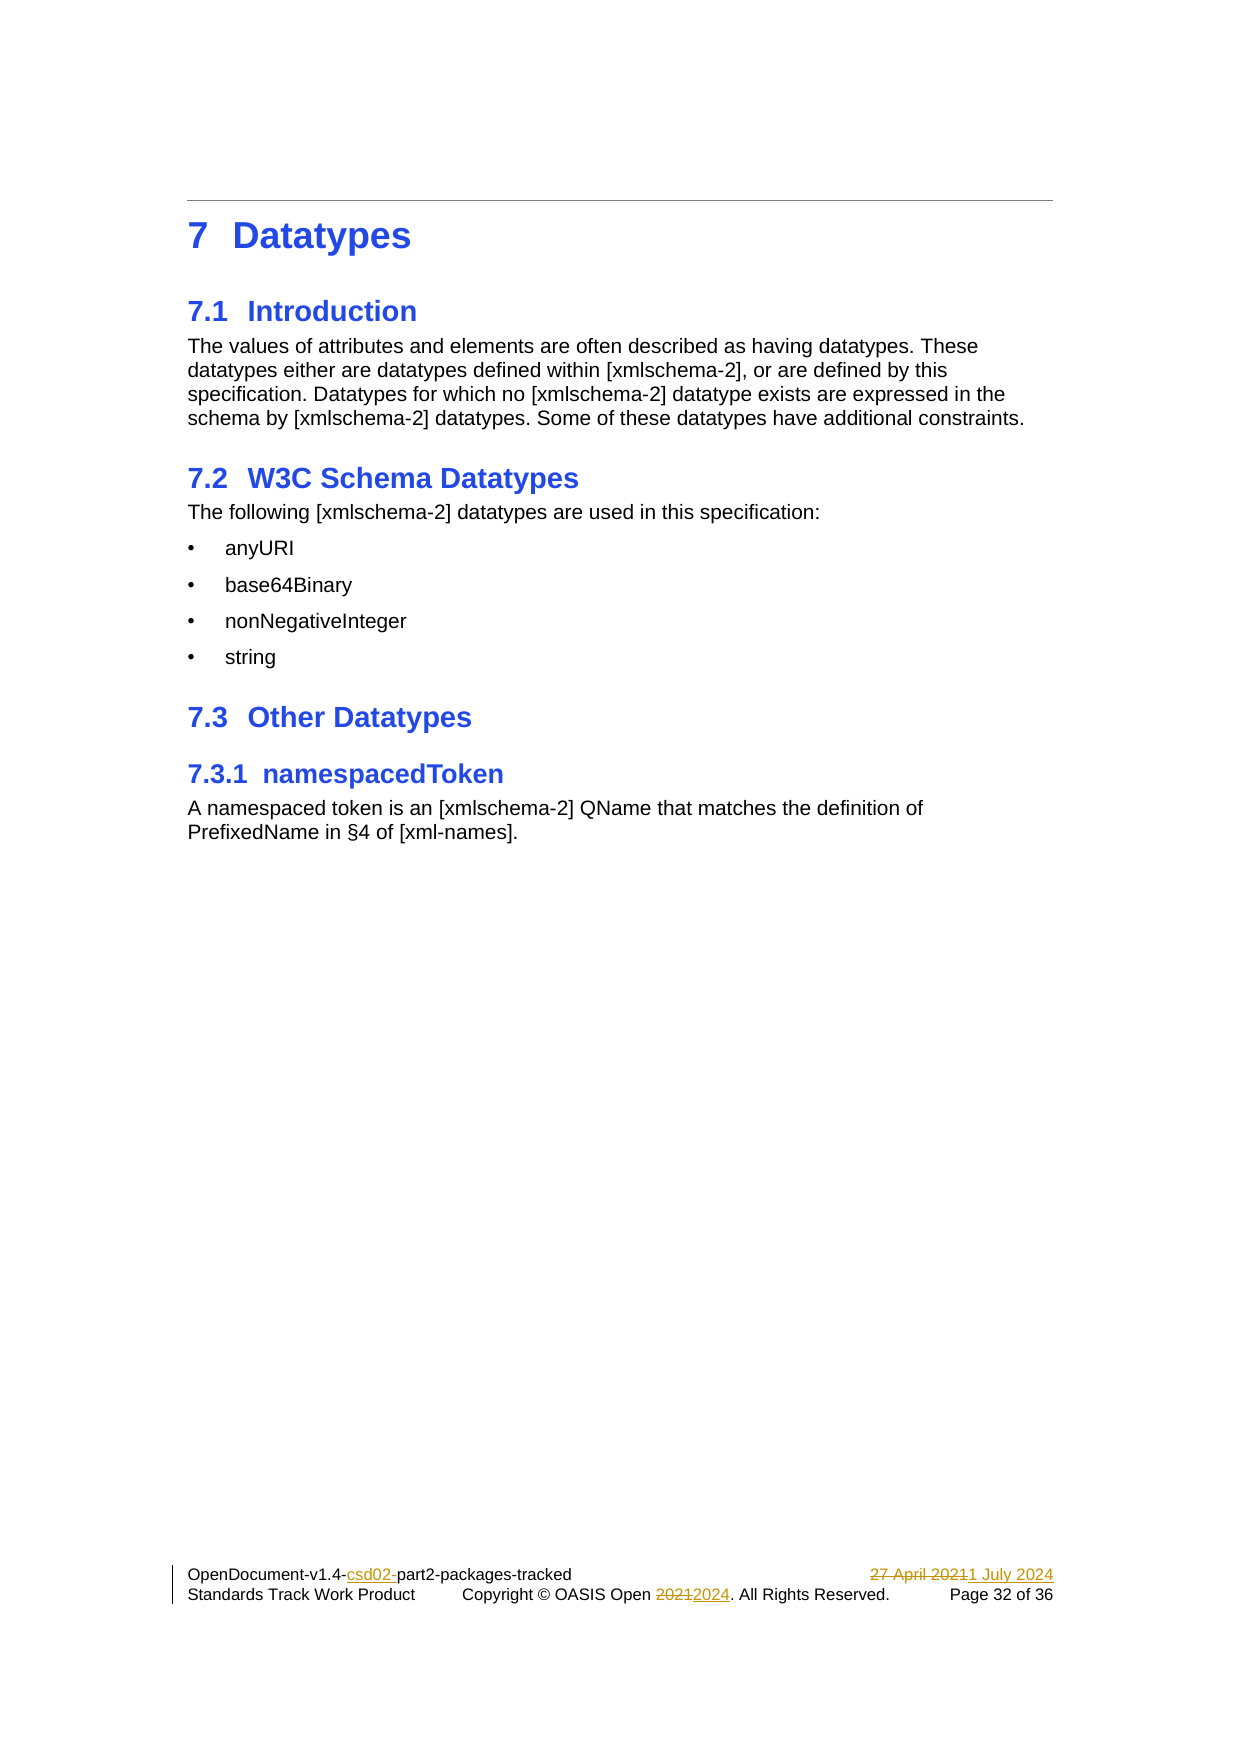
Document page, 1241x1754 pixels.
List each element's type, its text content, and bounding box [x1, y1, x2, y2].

list string [187, 645, 1053, 669]
text A namespaced token is an [xmlschema-2] QName that matches the definition of PrefixedName in §4 of [xml-names]. [187, 796, 1053, 843]
subtitle Datatypes [187, 201, 1053, 257]
list base64Binary [187, 572, 1053, 596]
text The values of attributes and elements are often described as having datatypes. These datatypes either are datatypes defined within [xmlschema-2], or are defined by this specification. Datatypes for which no [xmlschema-2] datatype exists are expressed in the schema by [xmlschema-2] datatypes. Some of these datatypes have additional constraints. [187, 334, 1053, 429]
subtitle namespacedToken [187, 758, 1053, 789]
subtitle W3C Schema Datatypes [187, 461, 1053, 494]
list anyURI [187, 536, 1053, 560]
subtitle Other Datatypes [187, 700, 1053, 733]
list nonNegativeInteger [187, 608, 1053, 633]
text The following [xmlschema-2] datatypes are used in this specification: [187, 500, 1053, 524]
subtitle Introduction [187, 294, 1053, 328]
